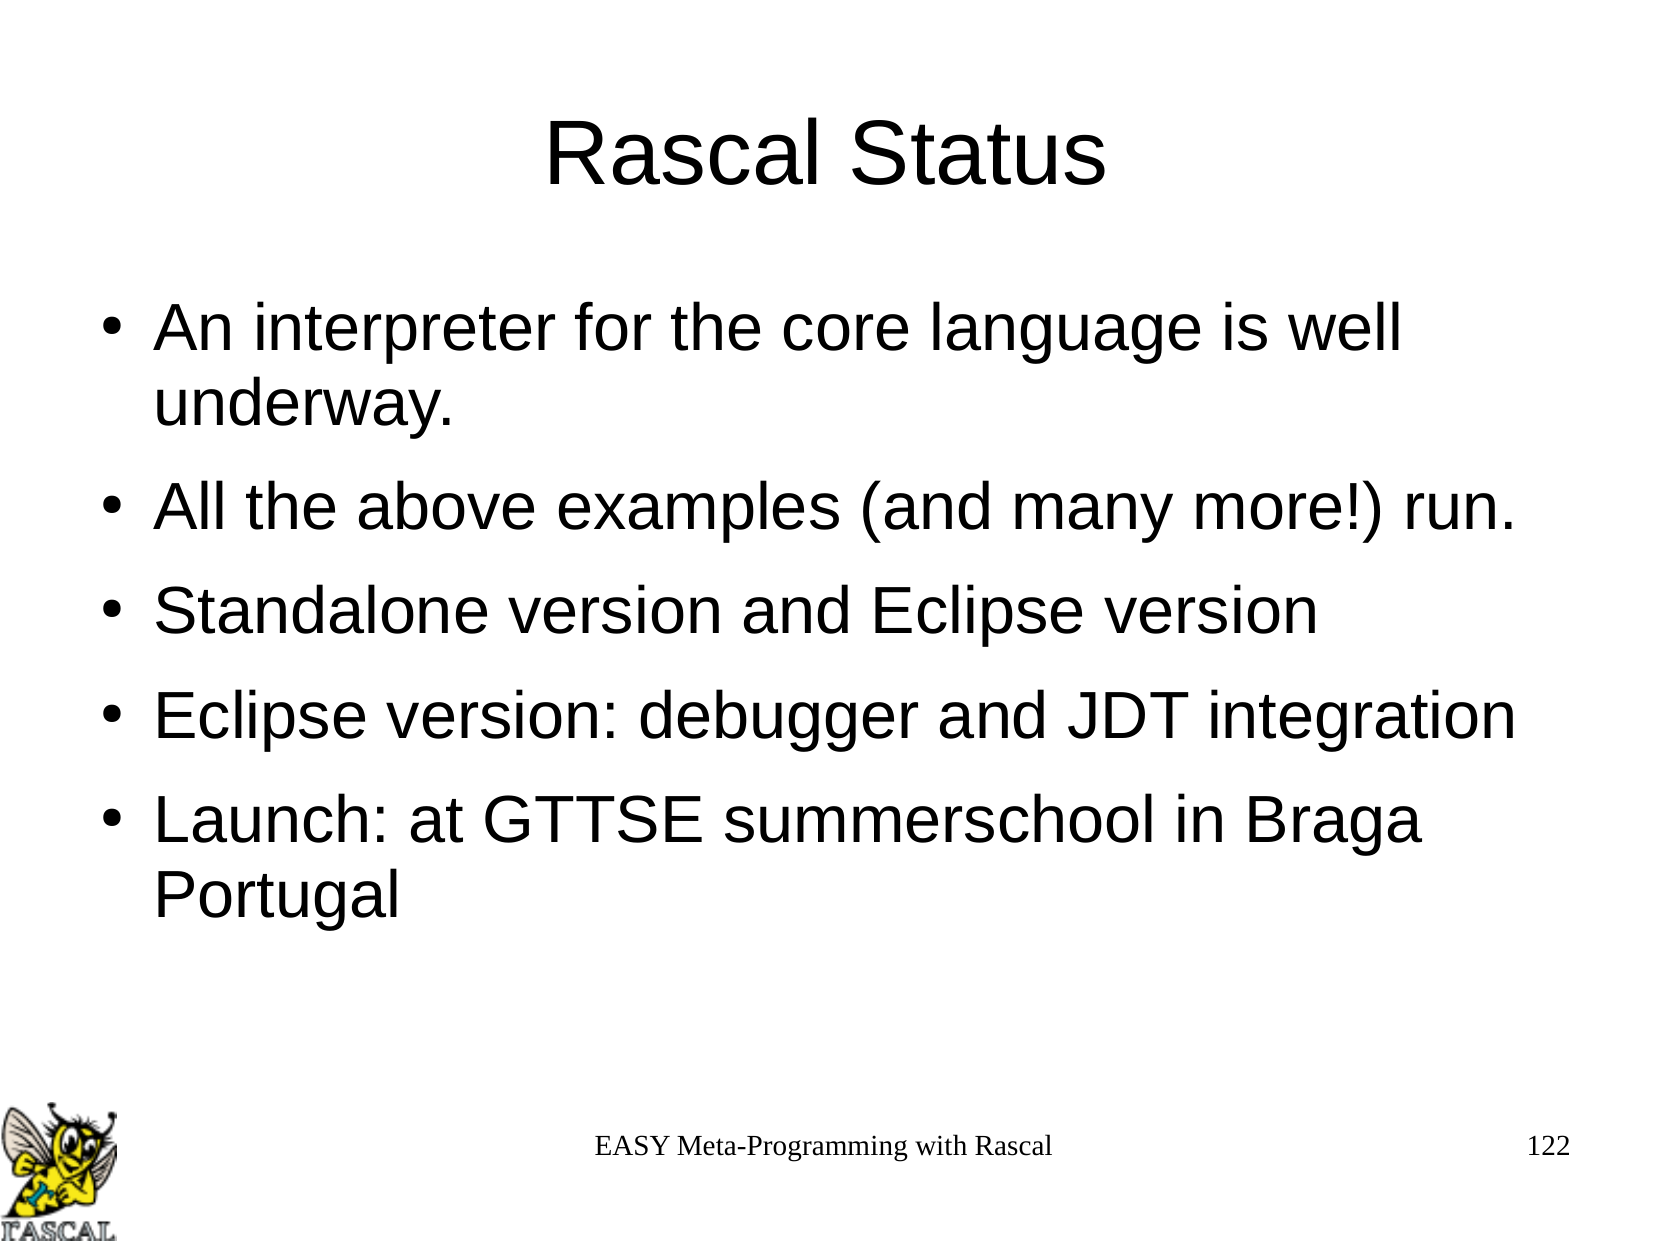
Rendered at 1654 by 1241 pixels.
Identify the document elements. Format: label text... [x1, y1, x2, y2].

list An interpreter for the core language is well underway. All the above examples (and many more!) run. Standalone version and Eclipse version Eclipse version: debugger and JDT integration Launch: at GTTSE summerschool in Braga Portugal [82, 290, 1571, 1109]
title Rascal Status [82, 49, 1571, 257]
picture [0, 1102, 117, 1241]
